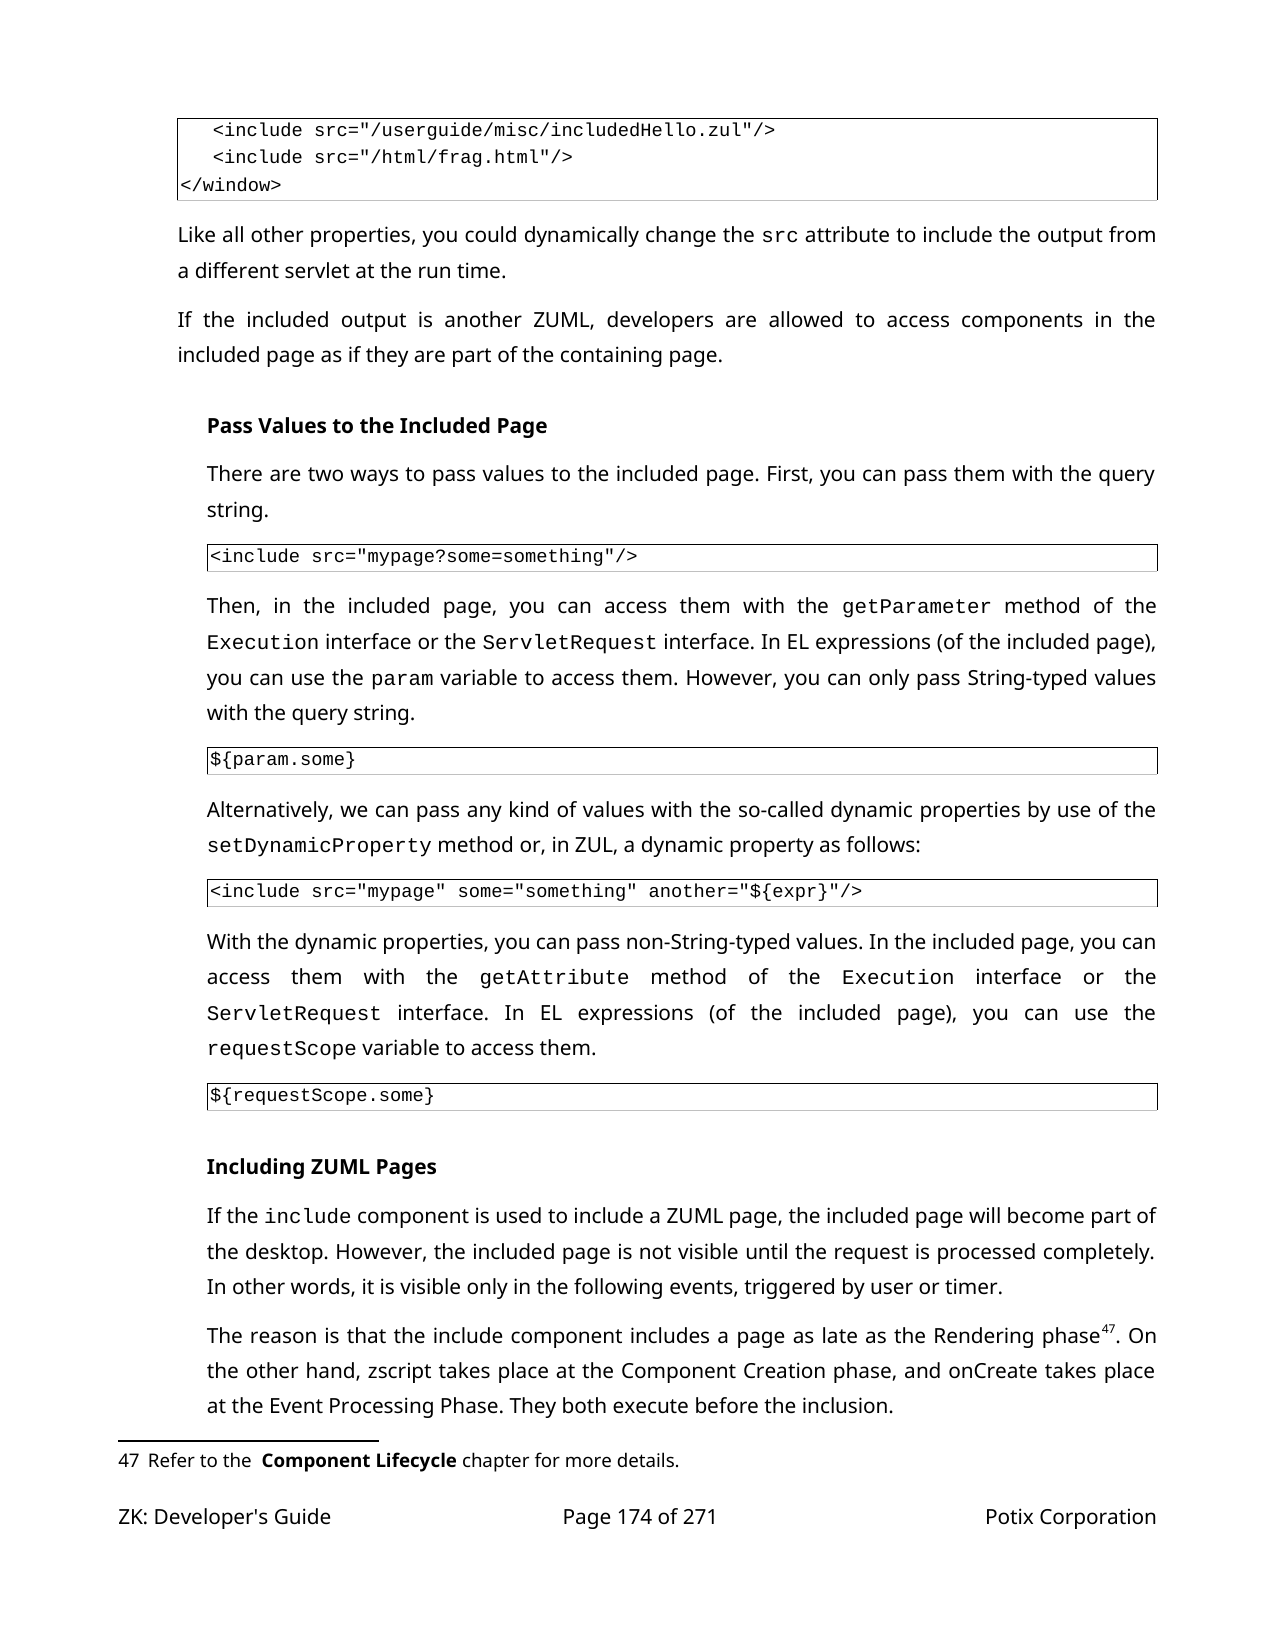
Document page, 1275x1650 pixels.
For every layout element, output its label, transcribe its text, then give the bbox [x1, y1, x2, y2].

text Refer to the Component Lifecycle chapter for more details. [118, 1447, 1157, 1473]
subtitle Pass Values to the Included Page [207, 411, 1157, 439]
text </window> [178, 172, 1157, 200]
subtitle Including ZUML Pages [207, 1152, 1157, 1181]
text The reason is that the include component includes a page as late as the Rendering phase. On the other hand, zscript takes place at the Component Creation phase, and onCreate takes place at the Event Processing Phase. They both execute before the inclusion. [207, 1321, 1157, 1419]
text Like all other properties, you could dynamically change the src attribute to include the output from a different servlet at the run time. [177, 220, 1157, 284]
text Alternatively, we can pass any kind of values with the so-called dynamic properties by use of the setDynamicProperty method or, in ZUL, a dynamic property as follows: [207, 795, 1157, 859]
text Then, in the included page, you can access them with the getParameter method of the Execution interface or the ServletRequest interface. In EL expressions (of the included page), you can use the param variable to access them. However, you can only pass String-typed values with the query string. [207, 592, 1157, 726]
text <include src="mypage?some=something"/> [208, 545, 1157, 571]
text If the include component is used to include a ZUML page, the included page will become part of the desktop. However, the included page is not visible until the request is processed completely. In other words, it is visible only in the following events, triggered by user or timer. [207, 1201, 1157, 1300]
text ${requestScope.some} [208, 1084, 1157, 1110]
text If the included output is another ZUML, developers are allowed to access components in the included page as if they are part of the containing page. [177, 305, 1157, 368]
text <include src="/userguide/misc/includedHello.zul"/> [178, 119, 1157, 142]
text With the dynamic properties, you can pass non-String-typed values. In the included page, you can access them with the getAttribute method of the Execution interface or the ServletRequest interface. In EL expressions (of the included page), you can use the requestScope variable to access them. [207, 927, 1157, 1062]
text <include src="/html/frag.html"/> [178, 145, 1157, 169]
text ${param.some} [208, 748, 1157, 774]
text <include src="mypage" some="something" another="${expr}"/> [208, 880, 1157, 906]
text There are two ways to pass values to the included page. First, you can pass them with the query string. [207, 459, 1157, 523]
